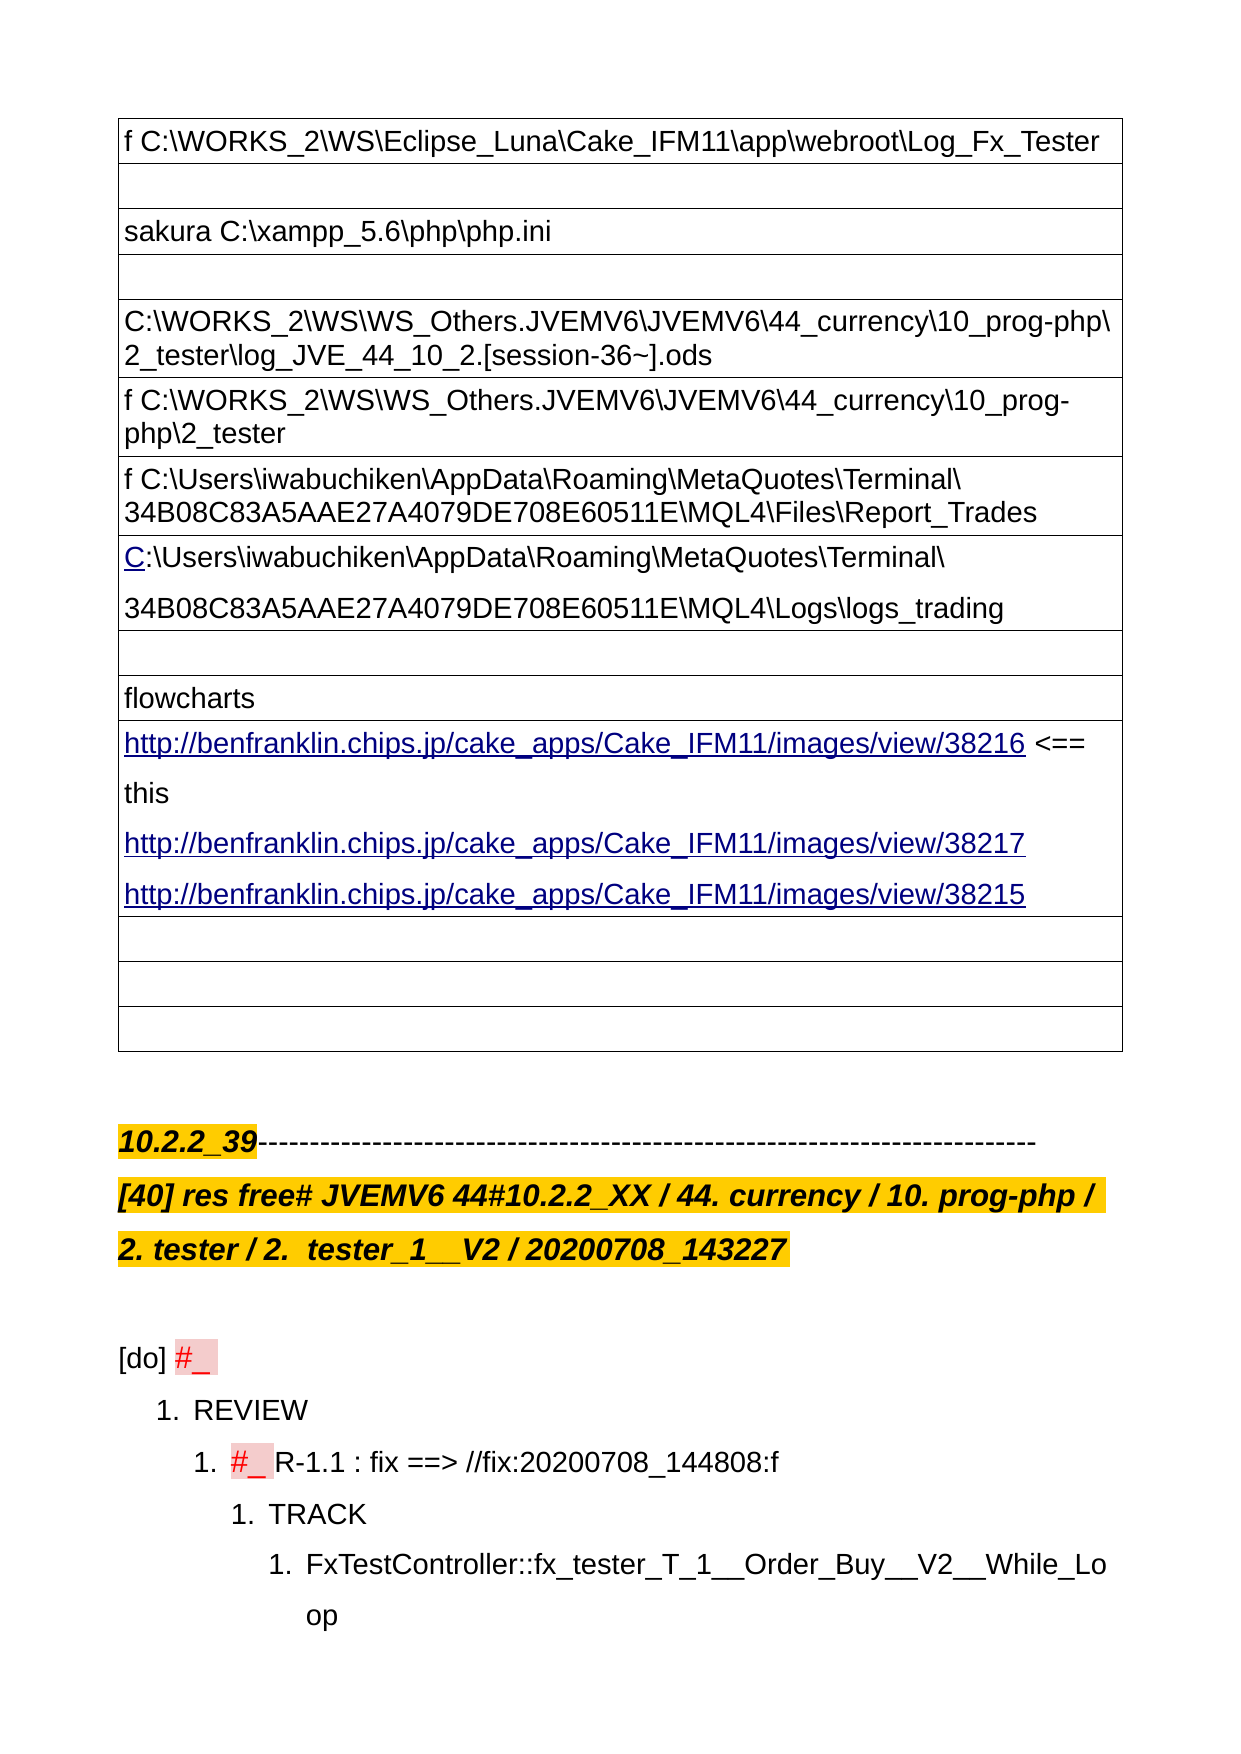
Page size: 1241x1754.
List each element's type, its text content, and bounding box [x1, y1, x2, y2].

text [40] res free# JVEMV6 44#10.2.2_XX / 44. currency / 10. prog-php / 2. tester / 2. tester_1__V2 / 20200708_143227 [118, 1177, 1122, 1267]
list REVIEW [156, 1393, 1122, 1426]
table_cell [119, 1007, 1122, 1051]
table_cell [119, 962, 1122, 1006]
table_cell flowcharts [119, 676, 1122, 720]
text 10.2.2_39--------------------------------------------------------------------------- [118, 1123, 1122, 1159]
table_cell C:\Users\iwabuchiken\AppData\Roaming\MetaQuotes\Terminal\34B08C83A5AAE27A4079DE708E60511E\MQL4\Logs\logs_trading [119, 536, 1122, 630]
text [do] #_ [118, 1339, 1122, 1375]
table_cell f C:\Users\iwabuchiken\AppData\Roaming\MetaQuotes\Terminal\34B08C83A5AAE27A4079DE708E60511E\MQL4\Files\Report_Trades [119, 457, 1122, 534]
table_cell [119, 255, 1122, 298]
list TRACK [231, 1497, 1122, 1530]
table_cell sakura C:\xampp_5.6\php\php.ini [119, 209, 1122, 253]
table_cell f C:\WORKS_2\WS\Eclipse_Luna\Cake_IFM11\app\webroot\Log_Fx_Tester [119, 119, 1122, 163]
table_cell C:\WORKS_2\WS\WS_Others.JVEMV6\JVEMV6\44_currency\10_prog-php\2_tester\log_JVE_44_10_2.[session-36~].ods [119, 300, 1122, 377]
table_cell [119, 164, 1122, 208]
table_cell [119, 631, 1122, 675]
table_cell http://benfranklin.chips.jp/cake_apps/Cake_IFM11/images/view/38216 <== this http://benfranklin.chips.jp/cake_apps/Cake_IFM11/images/view/38217 http://benfranklin.chips.jp/cake_apps/Cake_IFM11/images/view/38215 [119, 721, 1122, 916]
list FxTestController::fx_tester_T_1__Order_Buy__V2__While_Loop [268, 1547, 1122, 1631]
table_cell f C:\WORKS_2\WS\WS_Others.JVEMV6\JVEMV6\44_currency\10_prog-php\2_tester [119, 378, 1122, 456]
list #_ R-1.1 : fix ==> //fix:20200708_144808:f [193, 1443, 1122, 1479]
table_cell [119, 917, 1122, 961]
